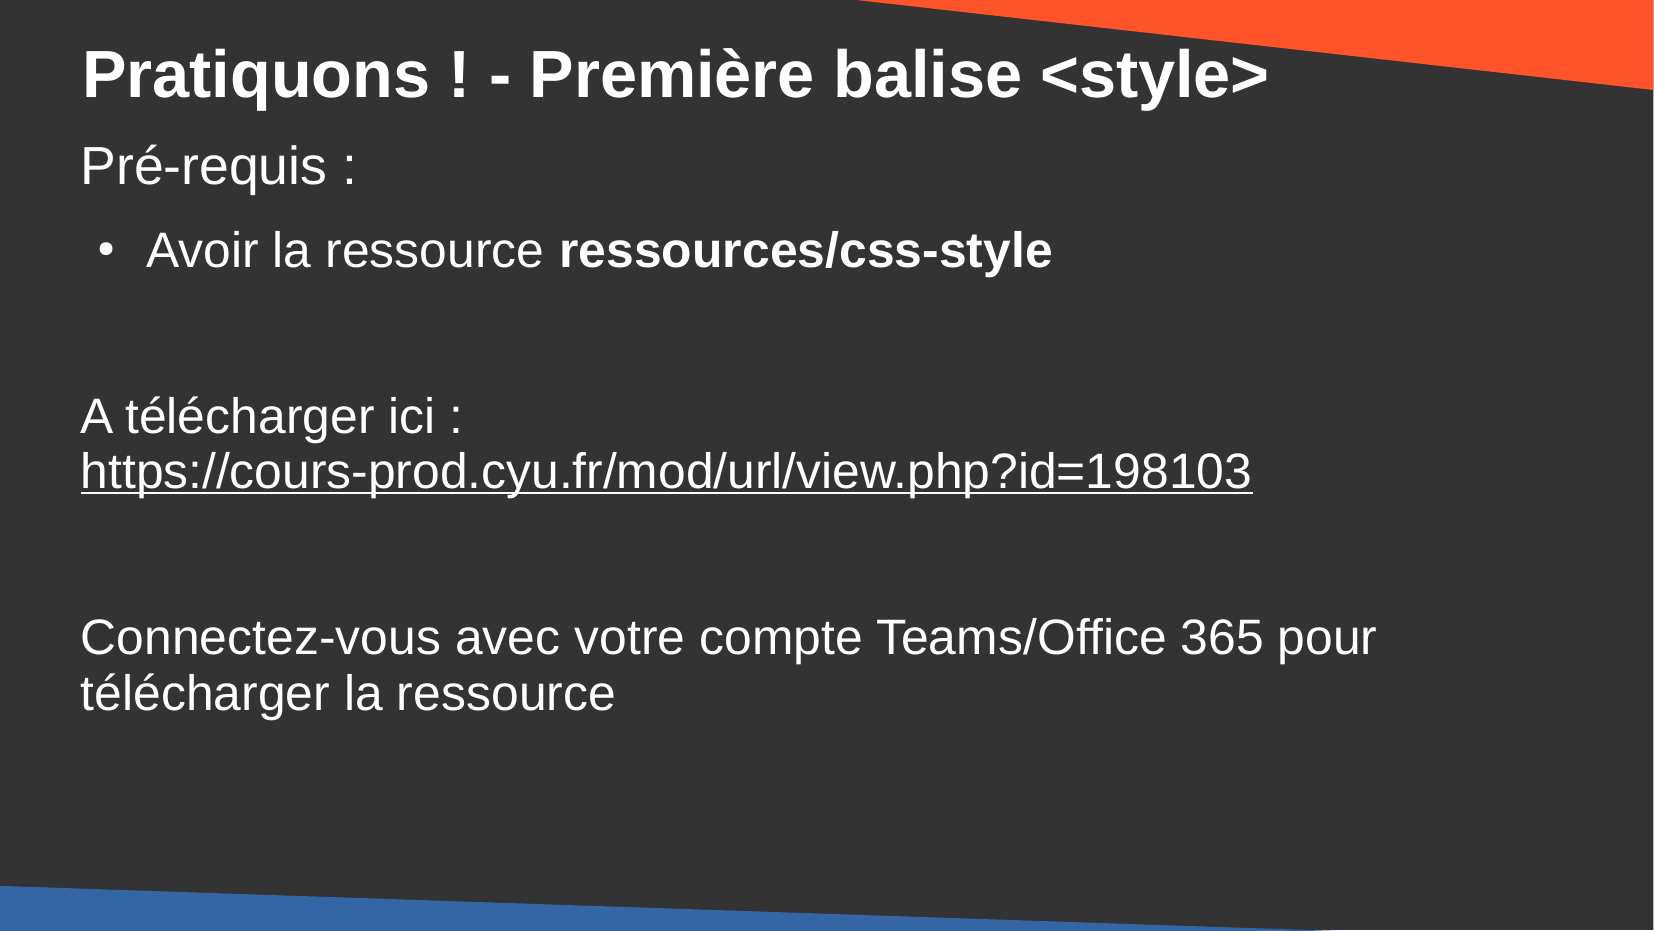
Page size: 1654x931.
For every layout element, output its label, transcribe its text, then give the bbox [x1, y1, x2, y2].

text_box [0, 885, 1337, 931]
text_box [856, 0, 1654, 91]
list Pré-requis : Avoir la ressource ressources/css-style A télécharger ici : https://cours-prod.cyu.fr/mod/url/view.php?id=198103 Connectez-vous avec votre compte Teams/Office 365 pour télécharger la ressource [80, 135, 1620, 721]
title Pratiquons ! - Première balise <style> [82, 37, 1571, 114]
